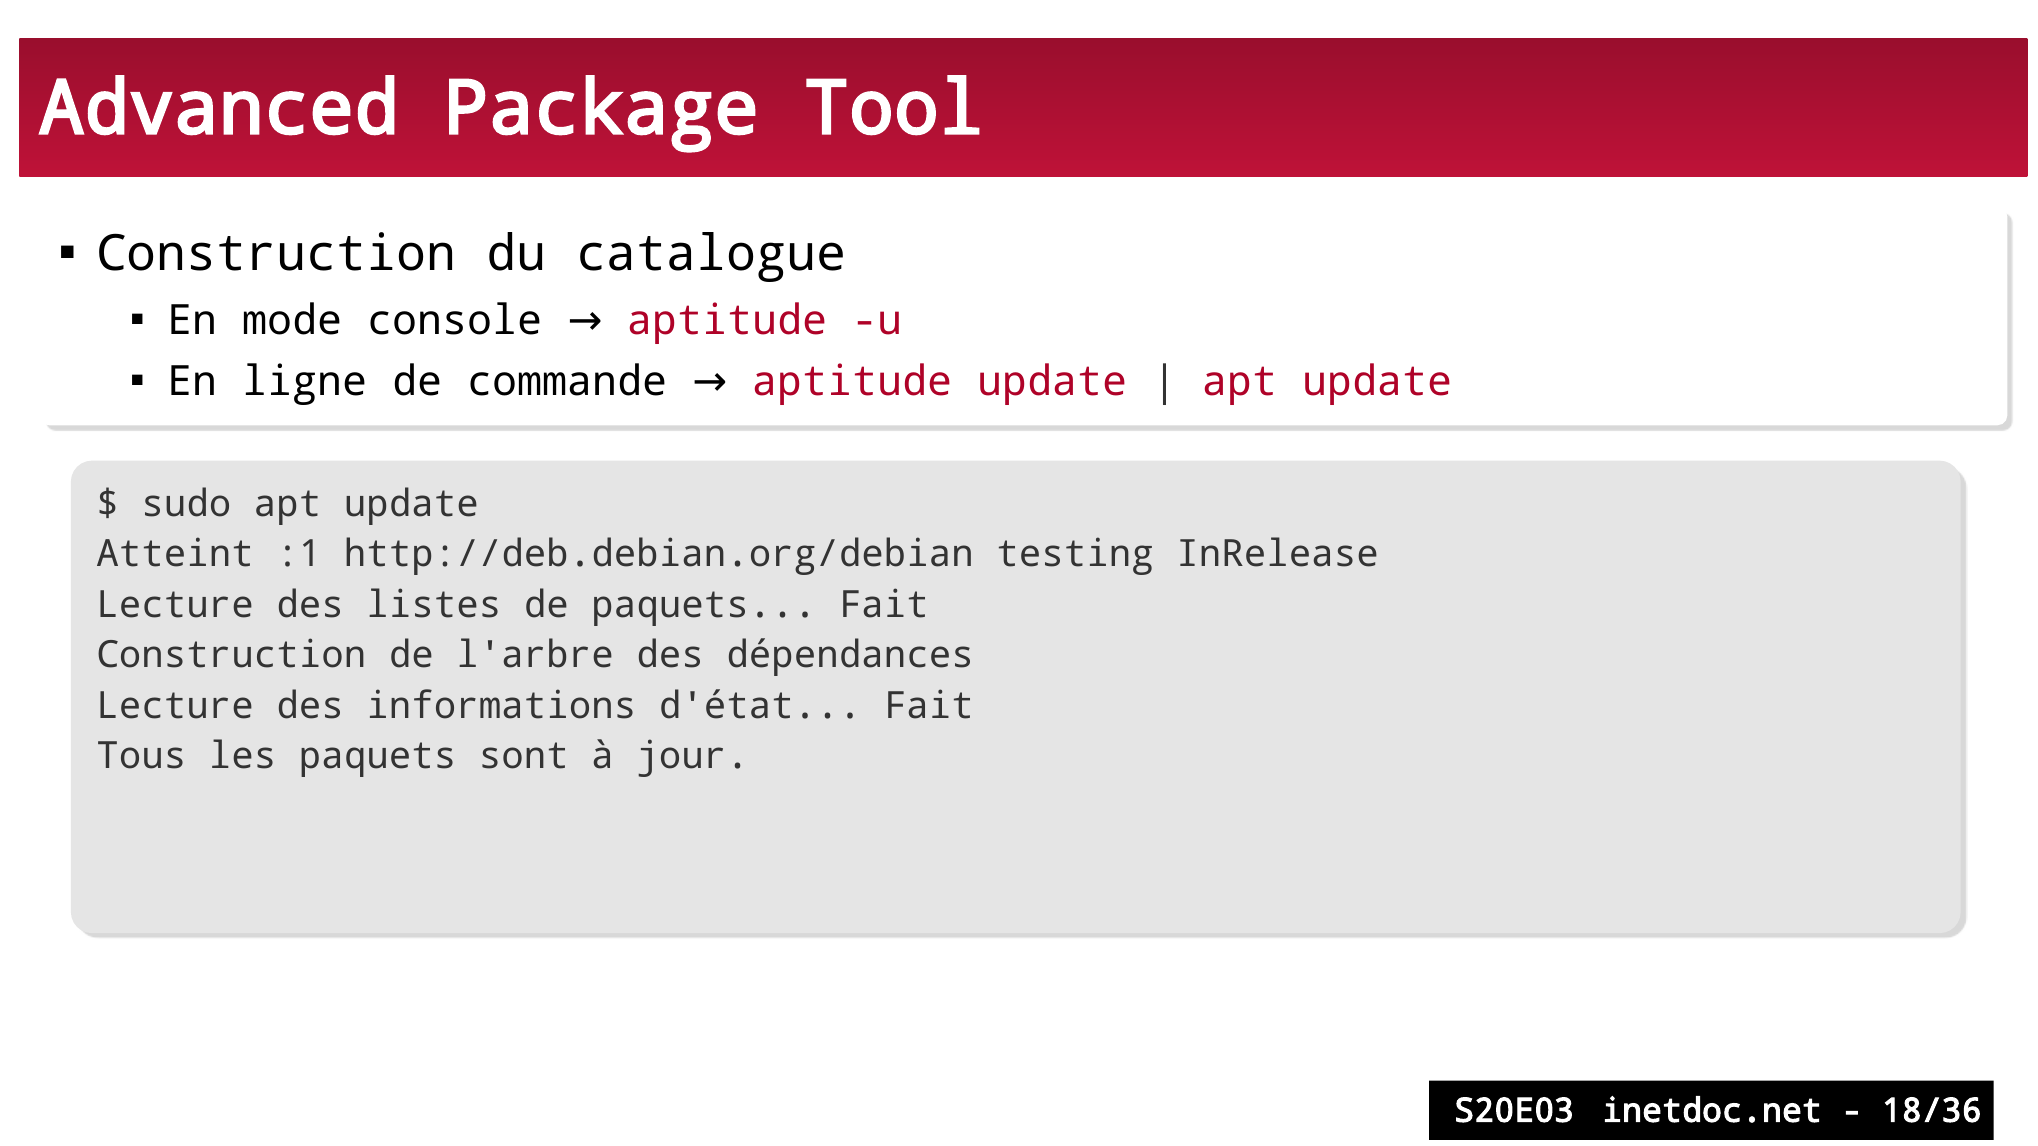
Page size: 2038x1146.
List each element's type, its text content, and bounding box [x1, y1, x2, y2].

text_box Advanced Package Tool [19, 38, 2028, 177]
text_box S20E03 inetdoc.net - <numéro>/36 [1429, 1080, 1994, 1140]
text_box Construction du catalogue En mode console → aptitude -u En ligne de commande → aptitude update | apt update [38, 206, 2008, 426]
text_box $ sudo apt update Atteint :1 http://deb.debian.org/debian testing InRelease Lecture des listes de paquets... Fait Construction de l'arbre des dépendances Lecture des informations d'état... Fait Tous les paquets sont à jour. [70, 460, 1961, 934]
